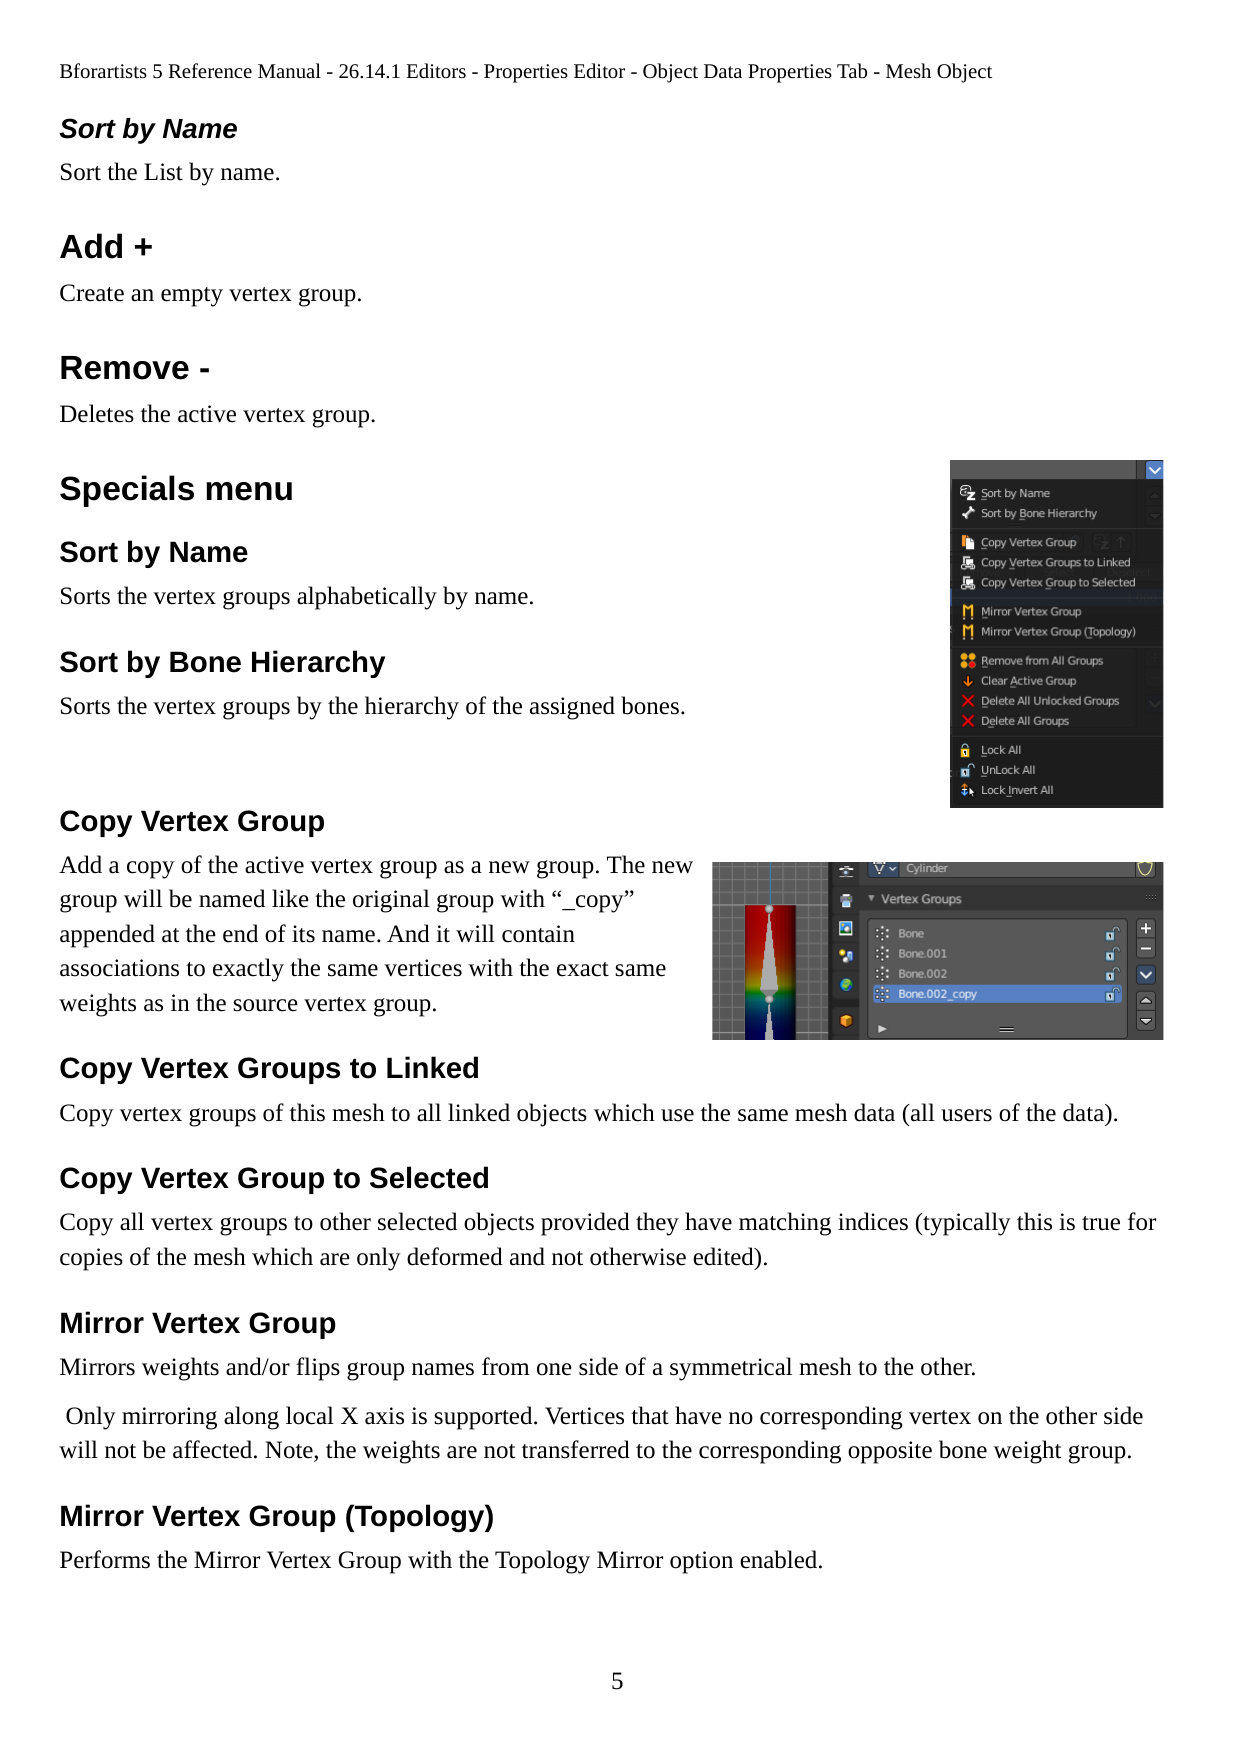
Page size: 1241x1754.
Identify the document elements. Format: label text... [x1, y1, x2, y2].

subtitle Remove - [59, 348, 1181, 387]
text Only mirroring along local X axis is supported. Vertices that have no corresponding vertex on the other side will not be affected. Note, the weights are not transferred to the corresponding opposite bone weight group. [59, 1401, 1181, 1464]
subtitle Copy Vertex Group to Selected [59, 1161, 1181, 1195]
subtitle Mirror Vertex Group [59, 1306, 1181, 1339]
text Sorts the vertex groups alphabetically by name. [59, 581, 950, 610]
subtitle Mirror Vertex Group (Topology) [59, 1499, 1181, 1533]
subtitle Specials menu [59, 469, 950, 508]
subtitle Copy Vertex Group [59, 803, 1181, 837]
picture [950, 460, 1164, 808]
text Mirrors weights and/or flips group names from one side of a symmetrical mesh to the other. [59, 1352, 1181, 1381]
text Deletes the active vertex group. [59, 399, 1181, 428]
text Create an empty vertex group. [59, 278, 1181, 307]
subtitle Sort by Bone Hierarchy [59, 644, 950, 678]
text Performs the Mirror Vertex Group with the Topology Mirror option enabled. [59, 1545, 1181, 1574]
subtitle Add + [59, 227, 1181, 266]
text Sorts the vertex groups by the hierarchy of the assigned bones. [59, 691, 950, 719]
text Sort the List by name. [59, 157, 1181, 186]
picture [712, 862, 1164, 1040]
text Copy all vertex groups to other selected objects provided they have matching indices (typically this is true for copies of the mesh which are only deformed and not otherwise edited). [59, 1207, 1181, 1271]
text Copy vertex groups of this mesh to all linked objects which use the same mesh data (all users of the data). [59, 1098, 1181, 1126]
text Add a copy of the active vertex group as a new group. The new group will be named like the original group with “_copy” appended at the end of its name. And it will contain associations to exactly the same vertices with the exact same weights as in the source vertex group. [59, 850, 1181, 1016]
subtitle Sort by Name [59, 535, 950, 568]
subtitle [1164, 535, 1181, 568]
subtitle [1164, 469, 1181, 508]
subtitle Copy Vertex Groups to Linked [59, 1051, 1181, 1085]
subtitle Sort by Name [59, 113, 1181, 144]
subtitle [1164, 644, 1181, 678]
